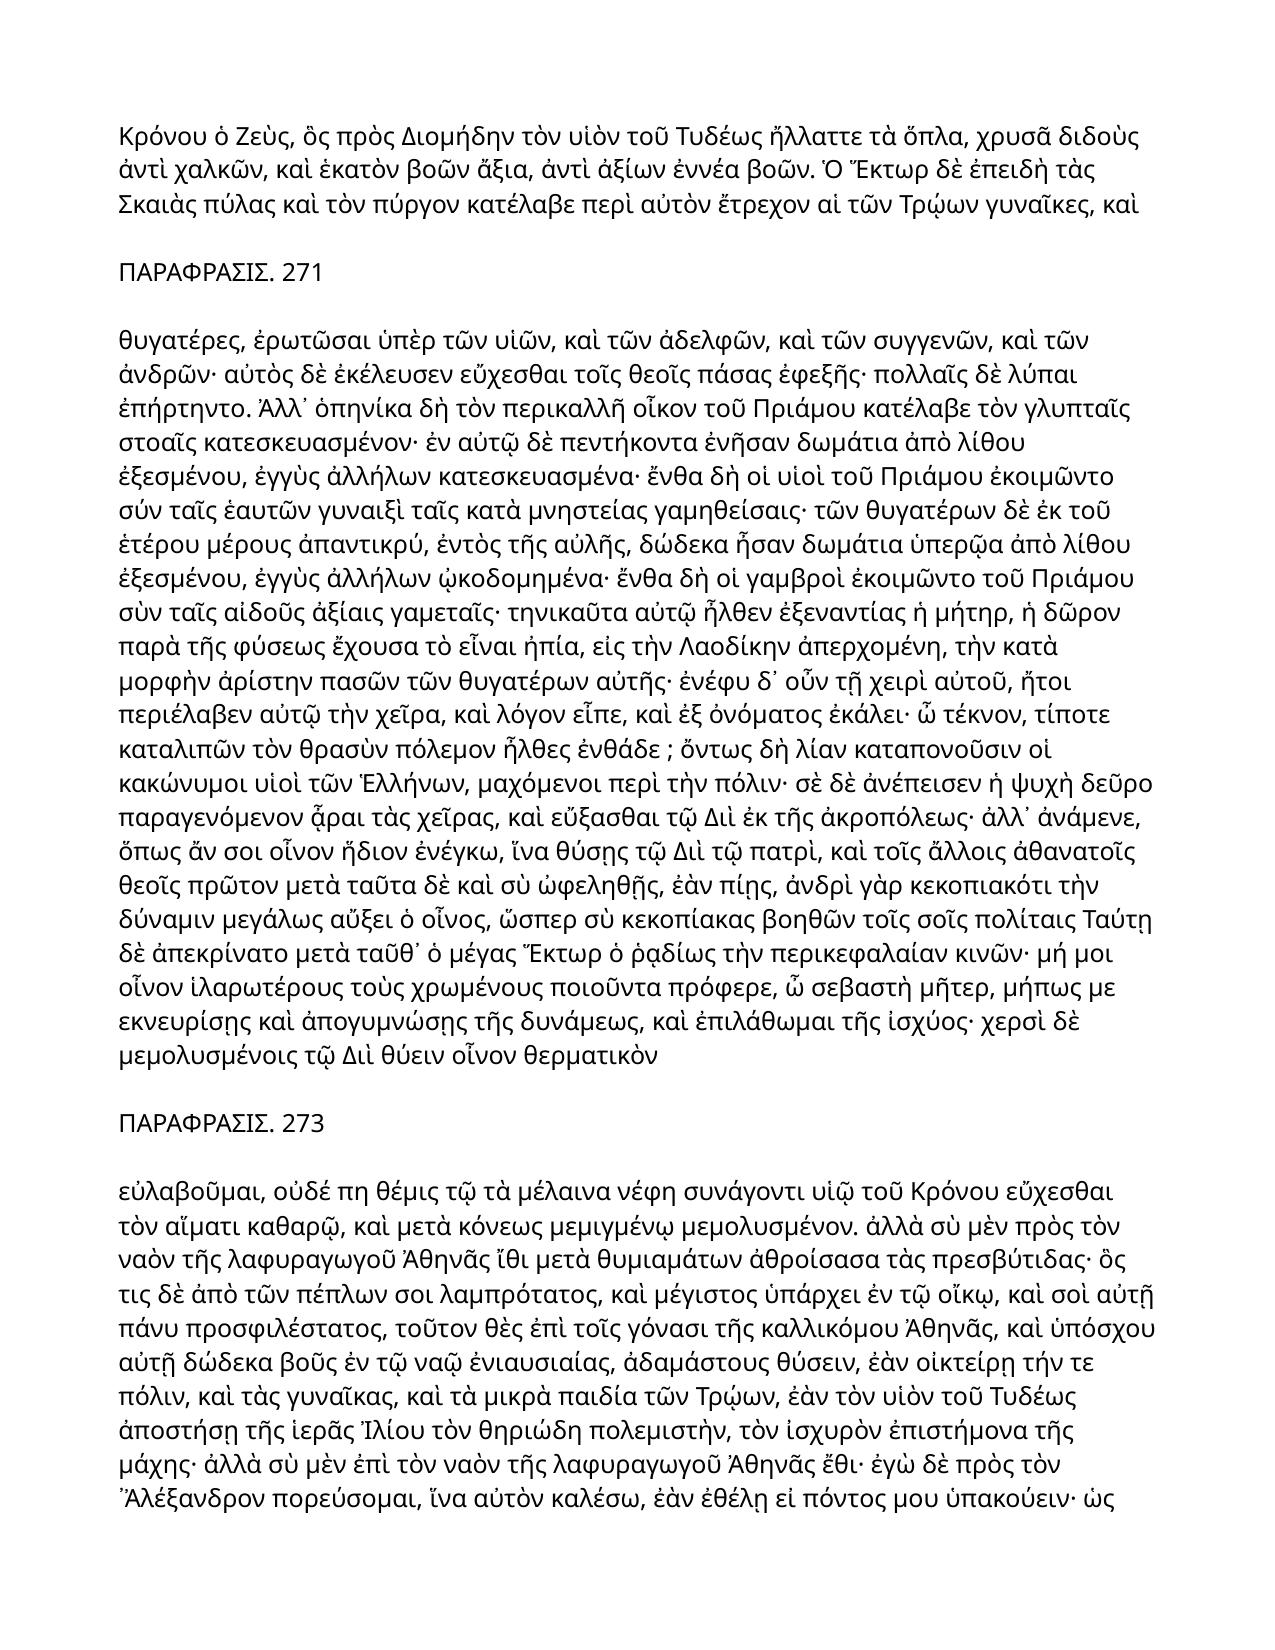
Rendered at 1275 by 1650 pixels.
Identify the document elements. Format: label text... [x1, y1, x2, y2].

text ΠΑΡΑΦΡΑΣΙΣ. 271 [118, 254, 1157, 288]
text ΠΑΡΑΦΡΑΣΙΣ. 273 [118, 1106, 1157, 1140]
text θυγατέρες, ἐρωτῶσαι ὑπὲρ τῶν υἱῶν, καὶ τῶν ἀδελφῶν, καὶ τῶν συγγενῶν, καὶ τῶν ἀνδρῶν· αὐτὸς δὲ ἐκέλευσεν εὔχεσθαι τοῖς θεοῖς πάσας ἐφεξῆς· πολλαῖς δὲ λύπαι ἐπήρτηντο. Ἀλλ᾿ ὁπηνίκα δὴ τὸν περικαλλῆ οἶκον τοῦ Πριάμου κατέλαβε τὸν γλυπταῖς στοαῖς κατεσκευασμένον· ἐν αὐτῷ δὲ πεντήκοντα ἐνῆσαν δωμάτια ἀπὸ λίθου ἐξεσμένου, ἐγγὺς ἀλλήλων κατεσκευασμένα· ἔνθα δὴ οἱ υἱοὶ τοῦ Πριάμου ἐκοιμῶντο σύν ταῖς ἑαυτῶν γυναιξὶ ταῖς κατὰ μνηστείας γαμηθείσαις· τῶν θυγατέρων δὲ ἐκ τοῦ ἑτέρου μέρους ἀπαντικρύ, ἐντὸς τῆς αὐλῆς, δώδεκα ἦσαν δωμάτια ὑπερῷα ἀπὸ λίθου ἐξεσμένου, ἐγγὺς ἀλλήλων ᾠκοδομημένα· ἔνθα δὴ οἱ γαμβροὶ ἐκοιμῶντο τοῦ Πριάμου σὺν ταῖς αἰδοῦς ἀξίαις γαμεταῖς· τηνικαῦτα αὐτῷ ἦλθεν ἐξεναντίας ἡ μήτηρ, ἡ δῶρον παρὰ τῆς φύσεως ἔχουσα τὸ εἶναι ἠπία, εἰς τὴν Λαοδίκην ἀπερχομένη, τὴν κατὰ μορφὴν ἀρίστην πασῶν τῶν θυγατέρων αὐτῆς· ἐνέφυ δ᾽ οὖν τῇ χειρὶ αὐτοῦ, ἤτοι περιέλαβεν αὐτῷ τὴν χεῖρα, καὶ λόγον εἶπε, καὶ ἐξ ὀνόματος ἐκάλει· ὦ τέκνον, τίποτε καταλιπῶν τὸν θρασὺν πόλεμον ἦλθες ἐνθάδε ; ὄντως δὴ λίαν καταπονοῦσιν οἱ κακώνυμοι υἱοὶ τῶν Ἑλλήνων, μαχόμενοι περὶ τὴν πόλιν· σὲ δὲ ἀνέπεισεν ἡ ψυχὴ δεῦρο παραγενόμενον ᾆραι τὰς χεῖρας, καὶ εὔξασθαι τῷ Διὶ ἐκ τῆς ἀκροπόλεως· ἀλλ᾿ ἀνάμενε, ὅπως ἄν σοι οἶνον ἥδιον ἐνέγκω, ἵνα θύσῃς τῷ Διὶ τῷ πατρὶ, καὶ τοῖς ἄλλοις ἀθανατοῖς θεοῖς πρῶτον μετὰ ταῦτα δὲ καὶ σὺ ὠφεληθῇς, ἐὰν πίῃς, ἀνδρὶ γὰρ κεκοπιακότι τὴν δύναμιν μεγάλως αὔξει ὁ οἶνος, ὥσπερ σὺ κεκοπίακας βοηθῶν τοῖς σοῖς πολίταις Ταύτῃ δὲ ἀπεκρίνατο μετὰ ταῦθ᾽ ὁ μέγας Ἕκτωρ ὁ ῥᾳδίως τὴν περικεφαλαίαν κινῶν· μή μοι οἶνον ἱλαρωτέρους τοὺς χρωμένους ποιοῦντα πρόφερε, ὦ σεβαστὴ μῆτερ, μήπως με εκνευρίσῃς καὶ ἀπογυμνώσῃς τῆς δυνάμεως, καὶ ἐπιλάθωμαι τῆς ἰσχύος· χερσὶ δὲ μεμολυσμένοις τῷ Διὶ θύειν οἶνον θερματικὸν [118, 322, 1157, 1072]
text Κρόνου ὁ Ζεὺς, ὃς πρὸς Διομήδην τὸν υἱὸν τοῦ Τυδέως ἤλλαττε τὰ ὅπλα, χρυσᾶ διδοὺς ἀντὶ χαλκῶν, καὶ ἑκατὸν βοῶν ἄξια, ἀντὶ ἀξίων ἐννέα βοῶν. Ὁ Ἕκτωρ δὲ ἐπειδὴ τὰς Σκαιὰς πύλας καὶ τὸν πύργον κατέλαβε περὶ αὐτὸν ἔτρεχον αἱ τῶν Τρῴων γυναῖκες, καὶ [118, 118, 1157, 220]
text εὐλαβοῦμαι, οὐδέ πη θέμις τῷ τὰ μέλαινα νέφη συνάγοντι υἱῷ τοῦ Κρόνου εὔχεσθαι τὸν αἵματι καθαρῷ, καὶ μετὰ κόνεως μεμιγμένῳ μεμολυσμένον. ἀλλὰ σὺ μὲν πρὸς τὸν ναὸν τῆς λαφυραγωγοῦ Ἀθηνᾶς ἴθι μετὰ θυμιαμάτων ἀθροίσασα τὰς πρεσβύτιδας· ὃς τις δὲ ἀπὸ τῶν πέπλων σοι λαμπρότατος, καὶ μέγιστος ὑπάρχει ἐν τῷ οἴκῳ, καὶ σοὶ αὐτῇ πάνυ προσφιλέστατος, τοῦτον θὲς ἐπὶ τοῖς γόνασι τῆς καλλικόμου Ἀθηνᾶς, καὶ ὑπόσχου αὐτῇ δώδεκα βοῦς ἐν τῷ ναῷ ἐνιαυσιαίας, ἀδαμάστους θύσειν, ἐὰν οἰκτείρῃ τήν τε πόλιν, καὶ τὰς γυναῖκας, καὶ τὰ μικρὰ παιδία τῶν Τρῴων, ἐὰν τὸν υἱὸν τοῦ Τυδέως ἀποστήσῃ τῆς ἱερᾶς Ἰλίου τὸν θηριώδη πολεμιστὴν, τὸν ἰσχυρὸν ἐπιστήμονα τῆς μάχης· ἀλλὰ σὺ μὲν ἐπὶ τὸν ναὸν τῆς λαφυραγωγοῦ Ἀθηνᾶς ἔθι· ἐγὼ δὲ πρὸς τὸν ᾿Ἀλέξανδρον πορεύσομαι, ἵνα αὐτὸν καλέσω, ἐὰν ἐθέλῃ εἰ πόντος μου ὑπακούειν· ὡς [118, 1174, 1157, 1515]
